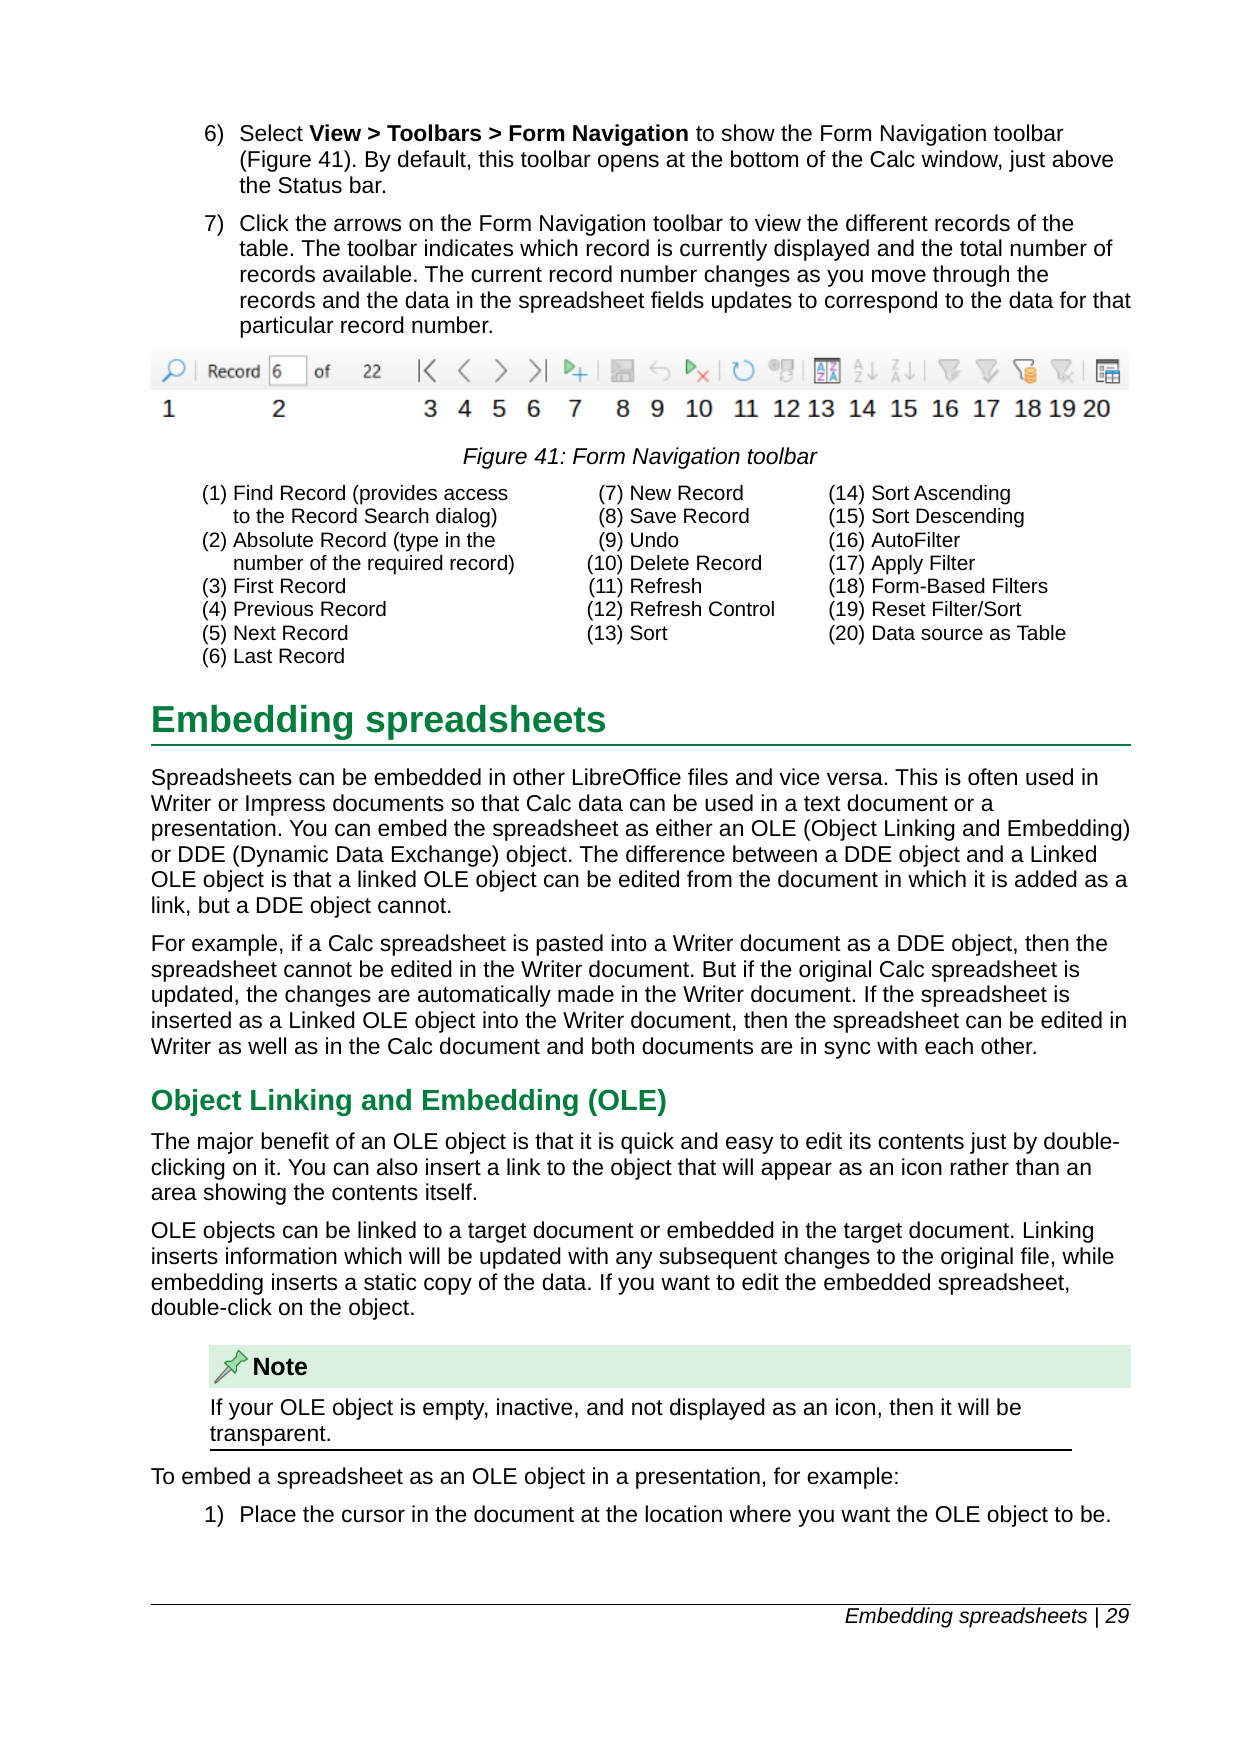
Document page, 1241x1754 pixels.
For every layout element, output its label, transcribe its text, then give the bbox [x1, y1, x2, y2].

table_header New Record Save Record Undo Delete Record Refresh Refresh Control Sort [576, 482, 818, 668]
subtitle Object Linking and Embedding (OLE) [151, 1084, 1131, 1116]
table_header Sort Ascending Sort Descending AutoFilter Apply Filter Form-Based Filters Reset Filter/Sort Data source as Table [818, 482, 1102, 668]
table_header Find Record (provides access to the Record Search dialog) Absolute Record (type in the number of the required record) First Record Previous Record Next Record Last Record [180, 482, 576, 668]
text Spreadsheets can be embedded in other LibreOffice files and vice versa. This is often used in Writer or Impress documents so that Calc data can be used in a text document or a presentation. You can embed the spreadsheet as either an OLE (Object Linking and Embedding) or DDE (Dynamic Data Exchange) object. The difference between a DDE object and a Linked OLE object is that a linked OLE object can be edited from the document in which it is added as a link, but a DDE object cannot. [151, 764, 1131, 918]
text If your OLE object is empty, inactive, and not displayed as an icon, then it will be transparent. [209, 1394, 1072, 1451]
list Select View > Toolbars > Form Navigation to show the Form Navigation toolbar (Figure 41). By default, this toolbar opens at the bottom of the Calc window, just above the Status bar. [224, 121, 1131, 198]
subtitle Note [209, 1345, 1131, 1388]
list Place the cursor in the document at the location where you want the OLE object to be. [224, 1501, 1131, 1527]
text Figure 41: Form Navigation toolbar [151, 444, 1131, 469]
text OLE objects can be linked to a target document or embedded in the target document. Linking inserts information which will be updated with any subsequent changes to the original file, while embedding inserts a static copy of the data. If you want to edit the embedded spreadsheet, double-click on the object. [151, 1218, 1131, 1321]
text For example, if a Calc spreadsheet is pasted into a Writer document as a DDE object, then the spreadsheet cannot be edited in the Writer document. But if the original Calc spreadsheet is updated, the changes are automatically made in the Writer document. If the spreadsheet is inserted as a Linked OLE object into the Writer document, then the spreadsheet can be edited in Writer as well as in the Calc document and both documents are in sync with each other. [151, 931, 1131, 1059]
subtitle Embedding spreadsheets [151, 699, 1131, 744]
text The major benefit of an OLE object is that it is quick and easy to edit its contents just by double-clicking on it. You can also insert a link to the object that will appear as an icon rather than an area showing the contents itself. [151, 1129, 1131, 1206]
list To embed a spreadsheet as an OLE object in a presentation, for example: [151, 1463, 1131, 1489]
list Click the arrows on the Form Navigation toolbar to view the different records of the table. The toolbar indicates which record is currently displayed and the total number of records available. The current record number changes as you move through the records and the data in the spreadsheet fields updates to correspond to the data for that particular record number. [224, 210, 1131, 338]
picture [150, 351, 1132, 432]
